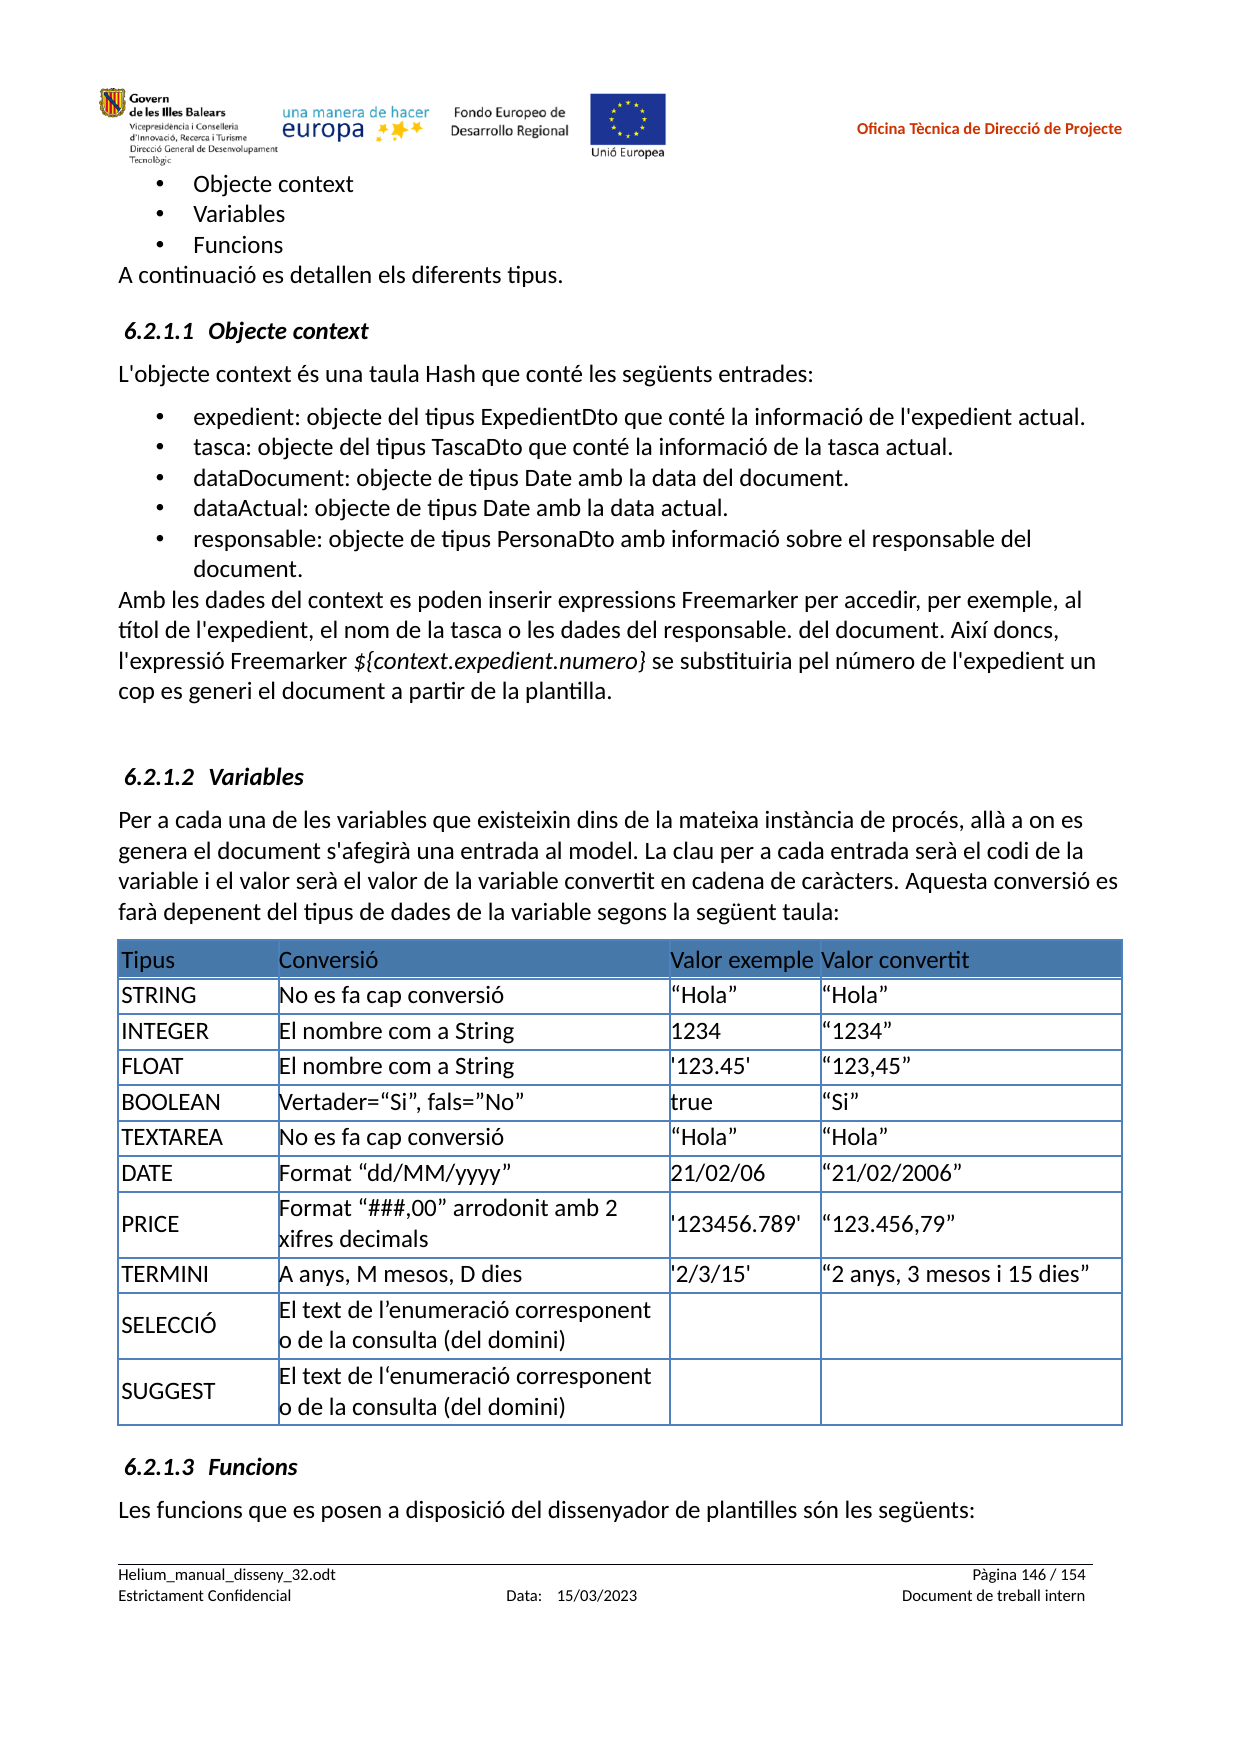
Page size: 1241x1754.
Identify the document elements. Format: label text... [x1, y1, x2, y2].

list expedient: objecte del tipus ExpedientDto que conté la informació de l'expedient actual. [156, 401, 1122, 431]
table_cell TERMINI [119, 1259, 278, 1292]
table_cell A anys, M mesos, D dies [280, 1259, 669, 1292]
table_cell '2/3/15' [671, 1259, 820, 1292]
table_cell 21/02/06 [671, 1157, 820, 1191]
table_cell [822, 1360, 1121, 1424]
table_header Valor convertit [822, 941, 1121, 977]
table_cell El nombre com a String [280, 1051, 669, 1084]
table_cell No es fa cap conversió [280, 1122, 669, 1155]
table_cell Format “dd/MM/yyyy” [280, 1157, 669, 1191]
table_cell INTEGER [119, 1015, 278, 1048]
table_cell STRING [119, 980, 278, 1013]
table_cell El text de l’enumeració corresponent o de la consulta (del domini) [280, 1294, 669, 1358]
picture [99, 87, 668, 166]
list Objecte context [156, 168, 1122, 198]
table_cell '123.45' [671, 1051, 820, 1084]
table_cell SELECCIÓ [119, 1294, 278, 1358]
list responsable: objecte de tipus PersonaDto amb informació sobre el responsable del document. [156, 523, 1122, 584]
table_cell “2 anys, 3 mesos i 15 dies” [822, 1259, 1121, 1292]
table_cell “Si” [822, 1086, 1121, 1119]
text Les funcions que es posen a disposició del dissenyador de plantilles són les següents: [118, 1494, 1122, 1524]
text Amb les dades del context es poden inserir expressions Freemarker per accedir, per exemple, al títol de l'expedient, el nom de la tasca o les dades del responsable. del document. Així doncs, l'expressió Freemarker ${context.expedient.numero} se substituiria pel número de l'expedient un cop es generi el document a partir de la plantilla. [118, 584, 1122, 706]
list tasca: objecte del tipus TascaDto que conté la informació de la tasca actual. [156, 431, 1122, 462]
list Funcions [156, 229, 1122, 259]
table_header Tipus [119, 941, 278, 977]
text L'objecte context és una taula Hash que conté les següents entrades: [118, 358, 1122, 388]
text Per a cada una de les variables que existeixin dins de la mateixa instància de procés, allà a on es genera el document s'afegirà una entrada al model. La clau per a cada entrada serà el codi de la variable i el valor serà el valor de la variable convertit en cadena de caràcters. Aquesta conversió es farà depenent del tipus de dades de la variable segons la següent taula: [118, 804, 1122, 926]
list dataActual: objecte de tipus Date amb la data actual. [156, 492, 1122, 523]
table_cell true [671, 1086, 820, 1119]
table_cell DATE [119, 1157, 278, 1191]
table_cell “123,45” [822, 1051, 1121, 1084]
table_cell “Hola” [671, 1122, 820, 1155]
list Variables [156, 198, 1122, 229]
table_cell [822, 1294, 1121, 1358]
table_cell BOOLEAN [119, 1086, 278, 1119]
table_cell No es fa cap conversió [280, 980, 669, 1013]
table_cell Vertader=“Si”, fals=”No” [280, 1086, 669, 1119]
table_cell FLOAT [119, 1051, 278, 1084]
table_cell “21/02/2006” [822, 1157, 1121, 1191]
table_cell “Hola” [671, 980, 820, 1013]
table_cell [671, 1360, 820, 1424]
subtitle Objecte context [118, 315, 1122, 345]
table_cell “Hola” [822, 980, 1121, 1013]
table_cell El nombre com a String [280, 1015, 669, 1048]
table_header Conversió [280, 941, 669, 977]
text A continuació es detallen els diferents tipus. [118, 259, 1122, 290]
table_cell PRICE [119, 1193, 278, 1257]
table_cell 1234 [671, 1015, 820, 1048]
table_cell El text de l‘enumeració corresponent o de la consulta (del domini) [280, 1360, 669, 1424]
table_cell SUGGEST [119, 1360, 278, 1424]
table_cell “1234” [822, 1015, 1121, 1048]
table_cell “123.456,79” [822, 1193, 1121, 1257]
table_cell '123456.789' [671, 1193, 820, 1257]
table_cell Format “###,00” arrodonit amb 2 xifres decimals [280, 1193, 669, 1257]
subtitle Funcions [118, 1451, 1122, 1482]
table_cell [671, 1294, 820, 1358]
table_header Valor exemple [671, 941, 820, 977]
list dataDocument: objecte de tipus Date amb la data del document. [156, 462, 1122, 492]
table_cell TEXTAREA [119, 1122, 278, 1155]
table_cell “Hola” [822, 1122, 1121, 1155]
subtitle Variables [118, 762, 1122, 792]
